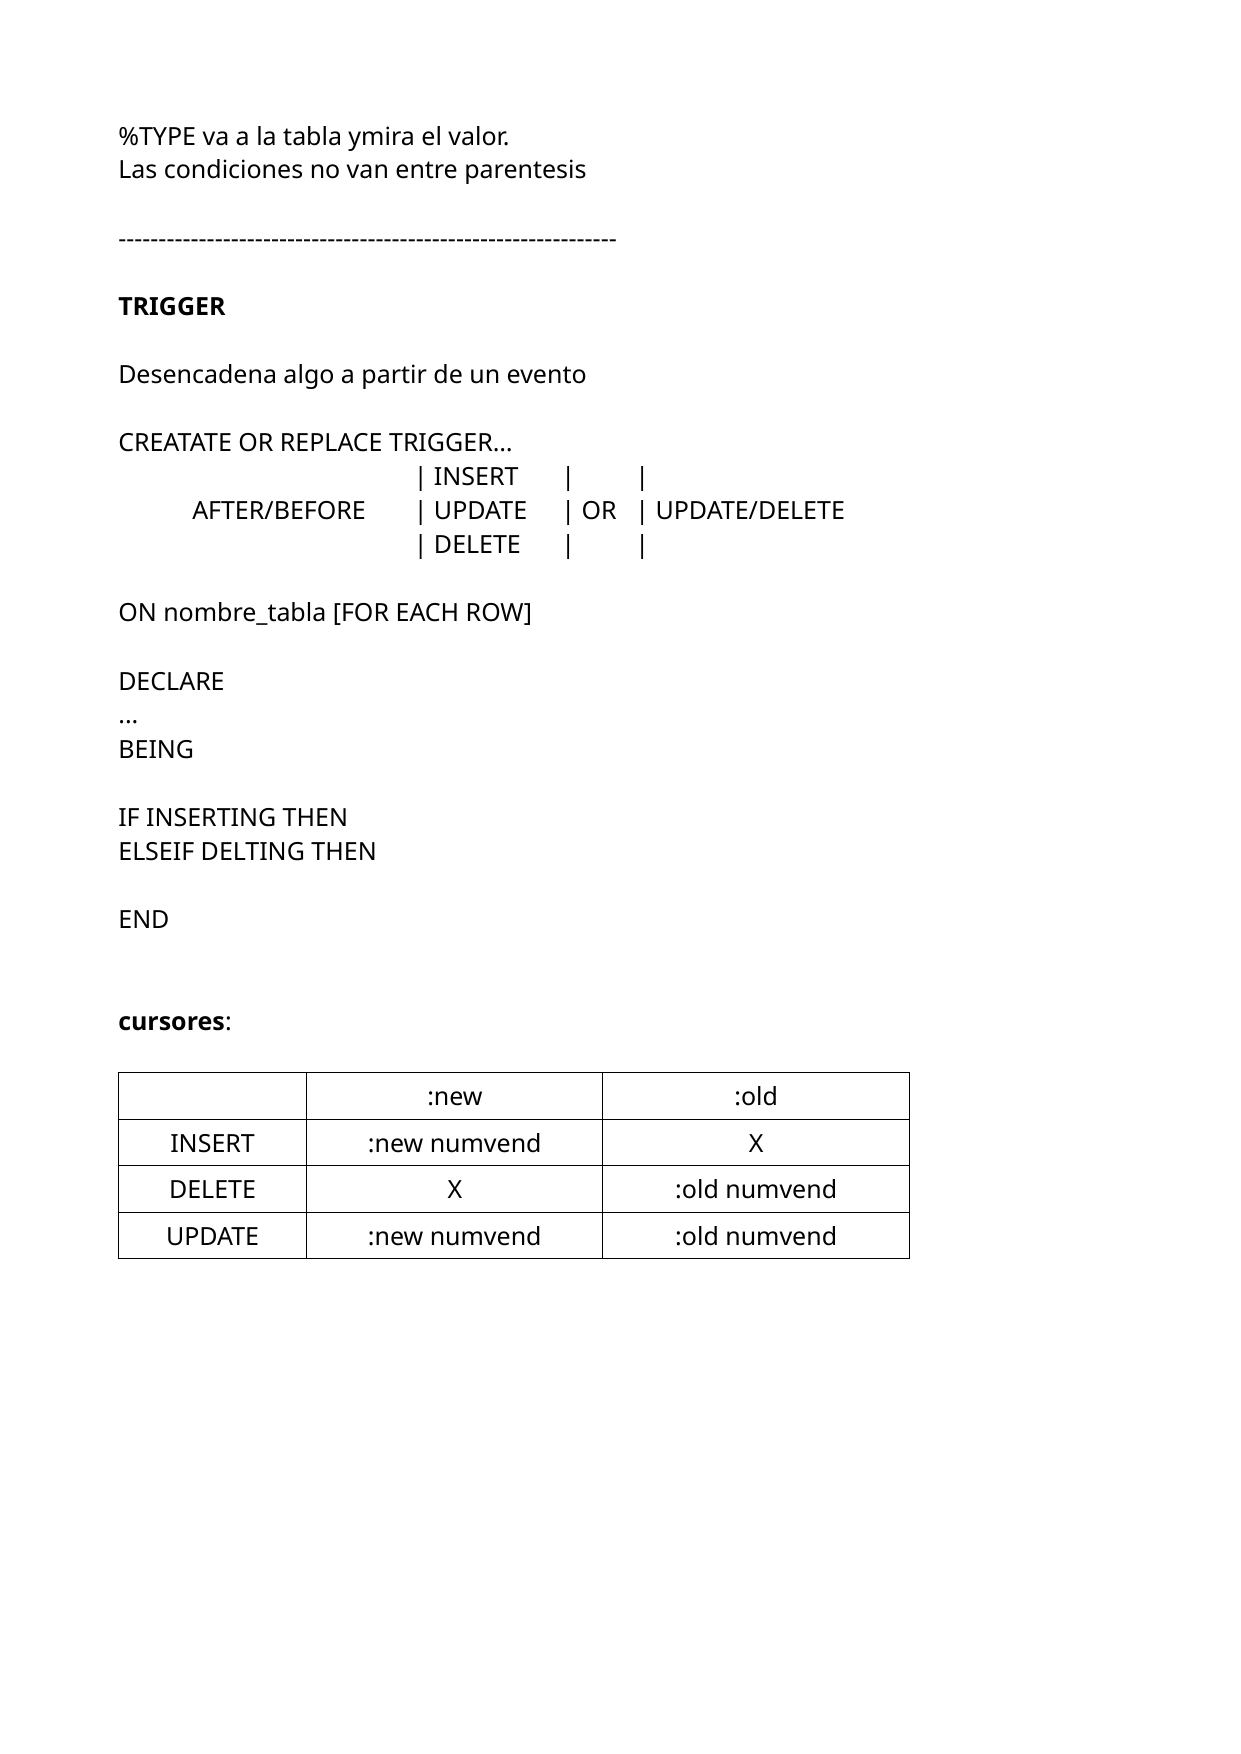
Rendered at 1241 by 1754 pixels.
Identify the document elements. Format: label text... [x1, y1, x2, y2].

table_cell DELETE [119, 1166, 306, 1212]
text Las condiciones no van entre parentesis [118, 152, 1122, 186]
table_cell X [307, 1166, 602, 1212]
table_cell X [603, 1120, 909, 1165]
text END [118, 902, 1122, 936]
table_cell :new numvend [307, 1213, 602, 1258]
text IF INSERTING THEN [118, 799, 1122, 833]
table_cell :old numvend [603, 1213, 909, 1258]
text cursores: [118, 1004, 1122, 1038]
text ... [118, 697, 1122, 731]
text ON nombre_tabla [FOR EACH ROW] [118, 595, 1122, 629]
table_cell UPDATE [119, 1213, 306, 1258]
table_header :old [603, 1073, 909, 1118]
text AFTER/BEFORE | UPDATE | OR | UPDATE/DELETE [118, 493, 1122, 527]
table_cell :new numvend [307, 1120, 602, 1165]
text | INSERT | | [118, 459, 1122, 493]
text DECLARE [118, 663, 1122, 697]
text TRIGGER [118, 288, 1122, 322]
table_cell :old numvend [603, 1166, 909, 1212]
text Desencadena algo a partir de un evento [118, 357, 1122, 391]
table_header [119, 1073, 306, 1118]
text CREATATE OR REPLACE TRIGGER… [118, 425, 1122, 459]
text ELSEIF DELTING THEN [118, 833, 1122, 867]
table_header :new [307, 1073, 602, 1118]
text -------------------------------------------------------------- [118, 220, 1122, 254]
table_cell INSERT [119, 1120, 306, 1165]
text BEING [118, 731, 1122, 765]
text | DELETE | | [118, 527, 1122, 561]
text %TYPE va a la tabla ymira el valor. [118, 118, 1122, 152]
